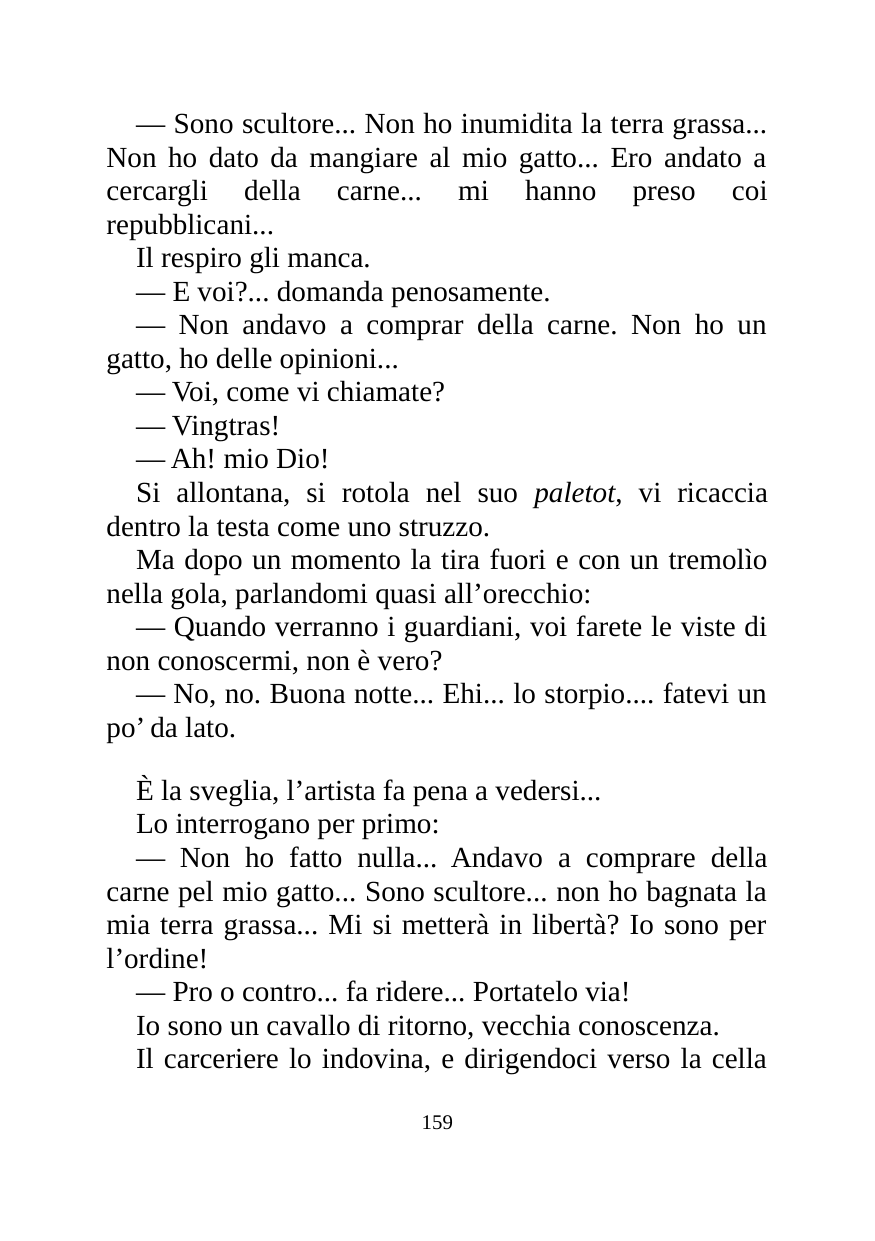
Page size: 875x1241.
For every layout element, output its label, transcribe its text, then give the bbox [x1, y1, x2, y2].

text — Sono scultore... Non ho inumidita la terra grassa... Non ho dato da mangiare al mio gatto... Ero andato a cercargli della carne... mi hanno preso coi repubblicani... [106, 106, 768, 240]
text Ma dopo un momento la tira fuori e con un tremolìo nella gola, parlandomi quasi all’orecchio: [106, 542, 768, 609]
text — Non ho fatto nulla... Andavo a comprare della carne pel mio gatto... Sono scultore... non ho bagnata la mia terra grassa... Mi si metterà in libertà? Io sono per l’ordine! [106, 840, 768, 974]
text Lo interrogano per primo: [106, 807, 768, 840]
text Si allontana, si rotola nel suo paletot, vi ricaccia dentro la testa come uno struzzo. [106, 475, 768, 542]
text — Vingtras! [106, 408, 768, 442]
text — E voi?... domanda penosamente. [106, 274, 768, 307]
text Il carceriere lo indovina, e dirigendoci verso la cella [106, 1041, 768, 1075]
text — Quando verranno i guardiani, voi farete le viste di non conoscermi, non è vero? [106, 609, 768, 676]
text — Voi, come vi chiamate? [106, 374, 768, 408]
text Il respiro gli manca. [106, 240, 768, 274]
text — Non andavo a comprar della carne. Non ho un gatto, ho delle opinioni... [106, 307, 768, 374]
text Io sono un cavallo di ritorno, vecchia conoscenza. [106, 1008, 768, 1041]
text — Pro o contro... fa ridere... Portatelo via! [106, 974, 768, 1008]
text — Ah! mio Dio! [106, 442, 768, 475]
text È la sveglia, l’artista fa pena a vedersi... [106, 773, 768, 807]
text — No, no. Buona notte... Ehi... lo storpio.... fatevi un po’ da lato. [106, 676, 768, 743]
